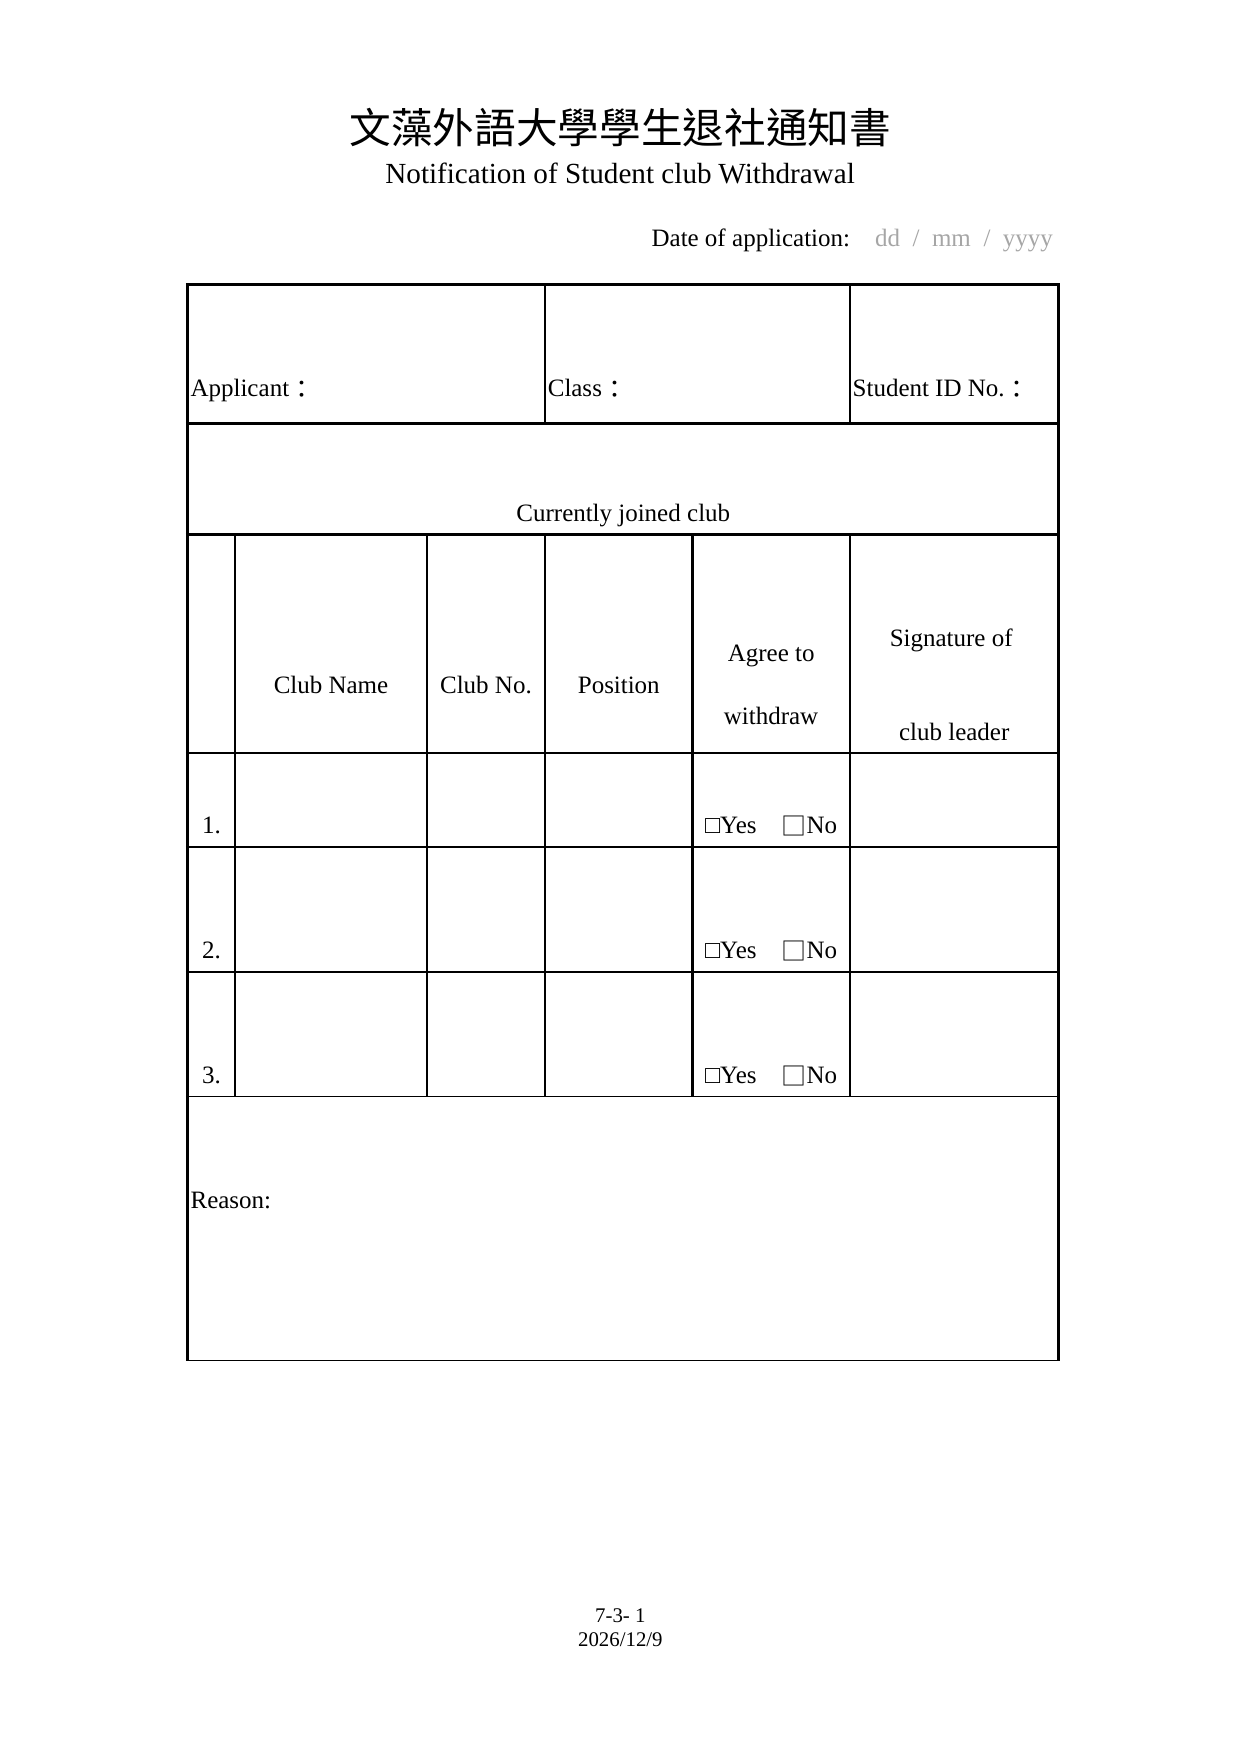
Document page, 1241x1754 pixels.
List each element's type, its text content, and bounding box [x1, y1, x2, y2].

table_cell [236, 973, 426, 1096]
table_cell Agree to withdraw [694, 536, 849, 752]
table_cell [428, 973, 544, 1096]
table_cell Club Name [236, 536, 426, 752]
table_cell Club No. [428, 536, 544, 752]
table_header Class： [546, 286, 849, 422]
table_cell Signature of club leader [851, 536, 1057, 752]
table_cell [546, 973, 691, 1096]
text Date of application: dd / mm / yyyy [187, 223, 1053, 252]
table_cell 2. [189, 848, 234, 971]
table_cell Position [546, 536, 691, 752]
table_cell [189, 536, 234, 752]
table_cell 3. [189, 973, 234, 1096]
table_cell [851, 848, 1057, 971]
table_cell □Yes □No [694, 973, 849, 1096]
table_cell [236, 848, 426, 971]
table_cell [851, 973, 1057, 1096]
table_cell 1. [189, 754, 234, 846]
table_cell □Yes □No [694, 848, 849, 971]
table_header Student ID No.： [851, 286, 1057, 422]
table_cell [236, 754, 426, 846]
table_cell □Yes □No [694, 754, 849, 846]
table_cell Currently joined club [189, 425, 1057, 533]
table_cell [546, 848, 691, 971]
table_cell [428, 754, 544, 846]
table_cell [851, 754, 1057, 846]
table_cell [428, 848, 544, 971]
subtitle Notification of Student club Withdrawal [187, 156, 1053, 189]
table_cell Reason: [189, 1097, 1057, 1360]
text 文藻外語大學學生退社通知書 [187, 96, 1053, 156]
table_cell [546, 754, 691, 846]
table_header Applicant： [189, 286, 544, 422]
